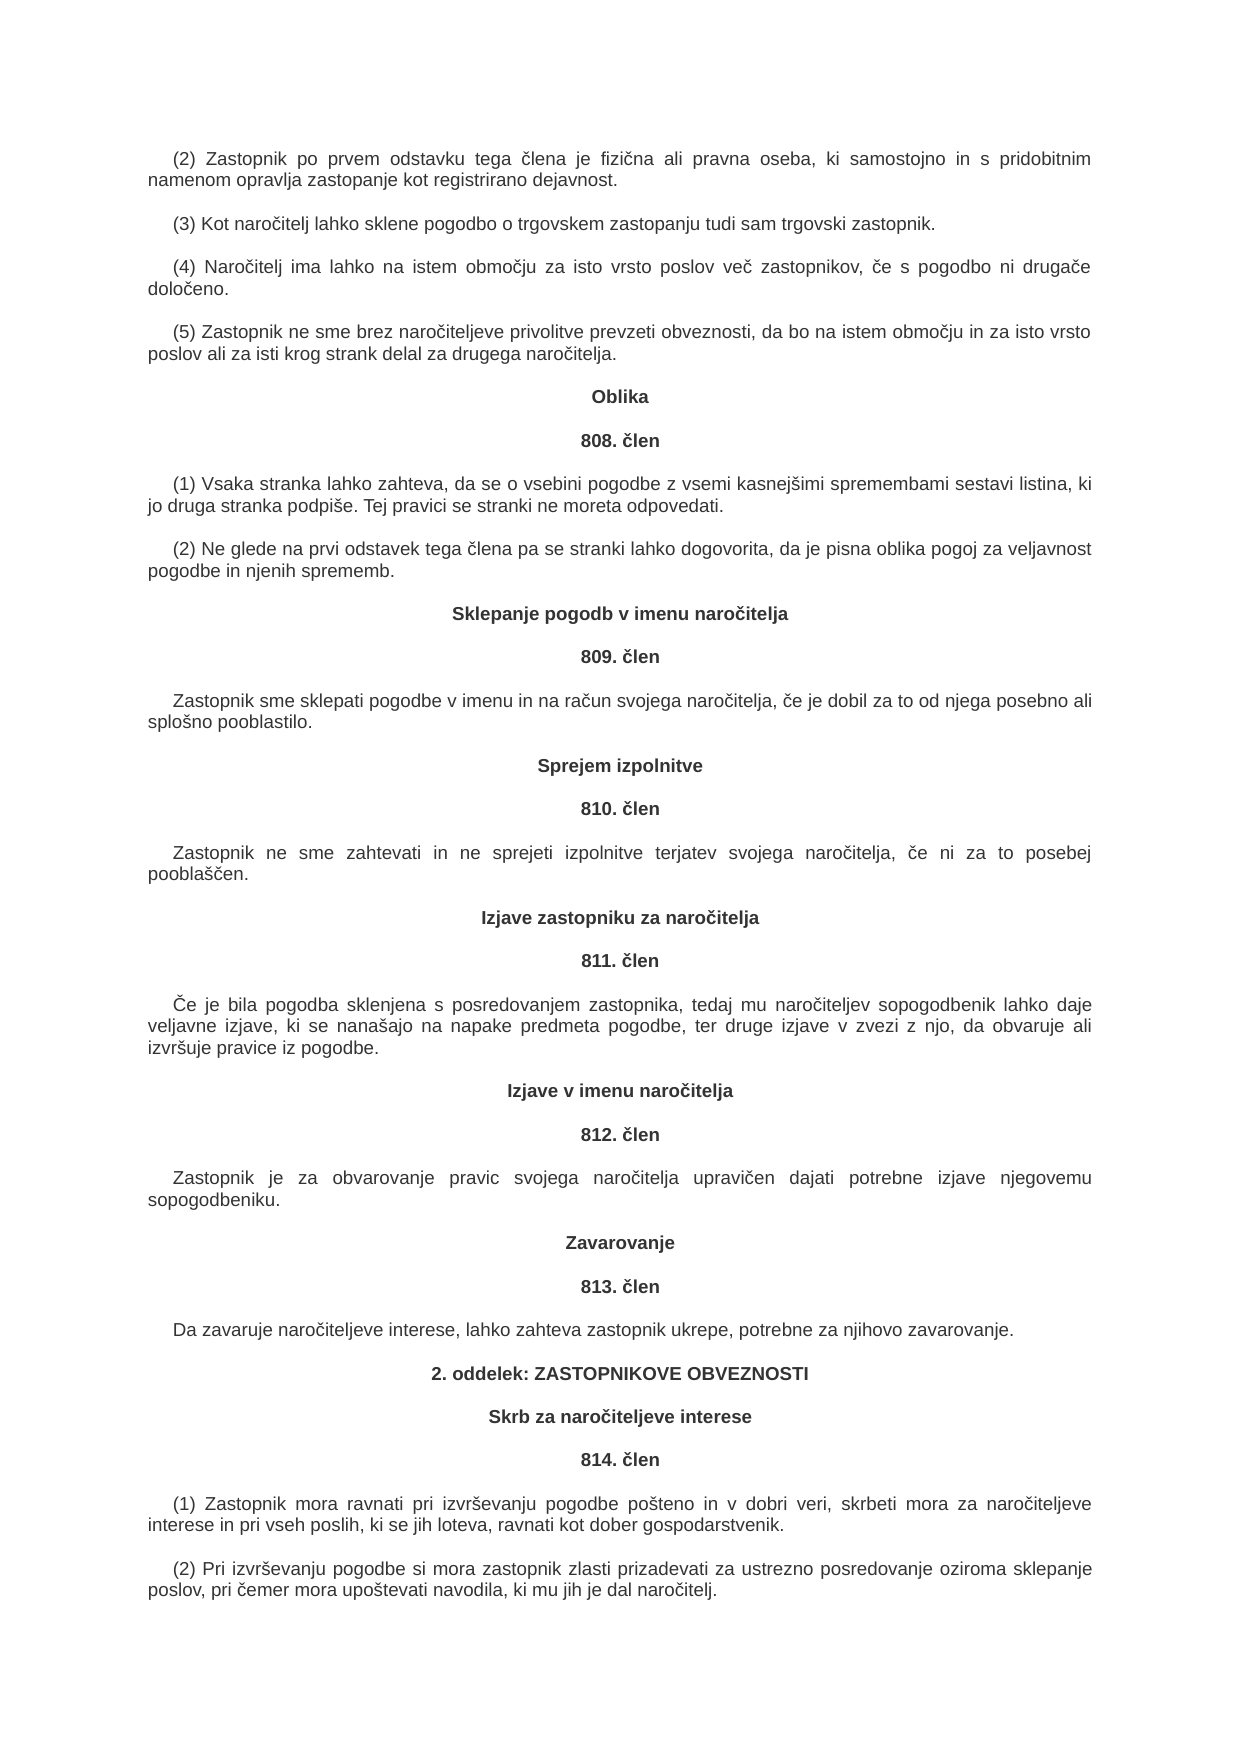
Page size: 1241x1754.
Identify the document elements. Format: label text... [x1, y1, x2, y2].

text 810. člen [148, 798, 1093, 820]
text Izjave zastopniku za naročitelja [148, 907, 1093, 928]
text (2) Pri izvrševanju pogodbe si mora zastopnik zlasti prizadevati za ustrezno posredovanje oziroma sklepanje poslov, pri čemer mora upoštevati navodila, ki mu jih je dal naročitelj. [148, 1558, 1093, 1601]
text Oblika [148, 386, 1093, 408]
text Sklepanje pogodb v imenu naročitelja [148, 603, 1093, 624]
text (1) Zastopnik mora ravnati pri izvrševanju pogodbe pošteno in v dobri veri, skrbeti mora za naročiteljeve interese in pri vseh poslih, ki se jih loteva, ravnati kot dober gospodarstvenik. [148, 1493, 1093, 1536]
text Zavarovanje [148, 1232, 1093, 1253]
text (3) Kot naročitelj lahko sklene pogodbo o trgovskem zastopanju tudi sam trgovski zastopnik. [148, 213, 1093, 234]
text (5) Zastopnik ne sme brez naročiteljeve privolitve prevzeti obveznosti, da bo na istem območju in za isto vrsto poslov ali za isti krog strank delal za drugega naročitelja. [148, 321, 1093, 364]
text 808. člen [148, 429, 1093, 451]
text Da zavaruje naročiteljeve interese, lahko zahteva zastopnik ukrepe, potrebne za njihovo zavarovanje. [148, 1319, 1093, 1340]
text Zastopnik ne sme zahtevati in ne sprejeti izpolnitve terjatev svojega naročitelja, če ni za to posebej pooblaščen. [148, 842, 1093, 885]
text (2) Ne glede na prvi odstavek tega člena pa se stranki lahko dogovorita, da je pisna oblika pogoj za veljavnost pogodbe in njenih sprememb. [148, 538, 1093, 581]
text 811. člen [148, 950, 1093, 972]
text Izjave v imenu naročitelja [148, 1080, 1093, 1102]
text (2) Zastopnik po prvem odstavku tega člena je fizična ali pravna oseba, ki samostojno in s pridobitnim namenom opravlja zastopanje kot registrirano dejavnost. [148, 148, 1093, 191]
text (4) Naročitelj ima lahko na istem območju za isto vrsto poslov več zastopnikov, če s pogodbo ni drugače določeno. [148, 256, 1093, 299]
text 812. člen [148, 1123, 1093, 1145]
text (1) Vsaka stranka lahko zahteva, da se o vsebini pogodbe z vsemi kasnejšimi spremembami sestavi listina, ki jo druga stranka podpiše. Tej pravici se stranki ne moreta odpovedati. [148, 473, 1093, 516]
text 813. člen [148, 1275, 1093, 1297]
text 814. člen [148, 1449, 1093, 1471]
text Zastopnik je za obvarovanje pravic svojega naročitelja upravičen dajati potrebne izjave njegovemu sopogodbeniku. [148, 1167, 1093, 1210]
text Sprejem izpolnitve [148, 755, 1093, 776]
text 2. oddelek: ZASTOPNIKOVE OBVEZNOSTI [148, 1362, 1093, 1384]
text Če je bila pogodba sklenjena s posredovanjem zastopnika, tedaj mu naročiteljev sopogodbenik lahko daje veljavne izjave, ki se nanašajo na napake predmeta pogodbe, ter druge izjave v zvezi z njo, da obvaruje ali izvršuje pravice iz pogodbe. [148, 993, 1093, 1058]
text Zastopnik sme sklepati pogodbe v imenu in na račun svojega naročitelja, če je dobil za to od njega posebno ali splošno pooblastilo. [148, 690, 1093, 733]
text Skrb za naročiteljeve interese [148, 1406, 1093, 1427]
text 809. člen [148, 646, 1093, 668]
